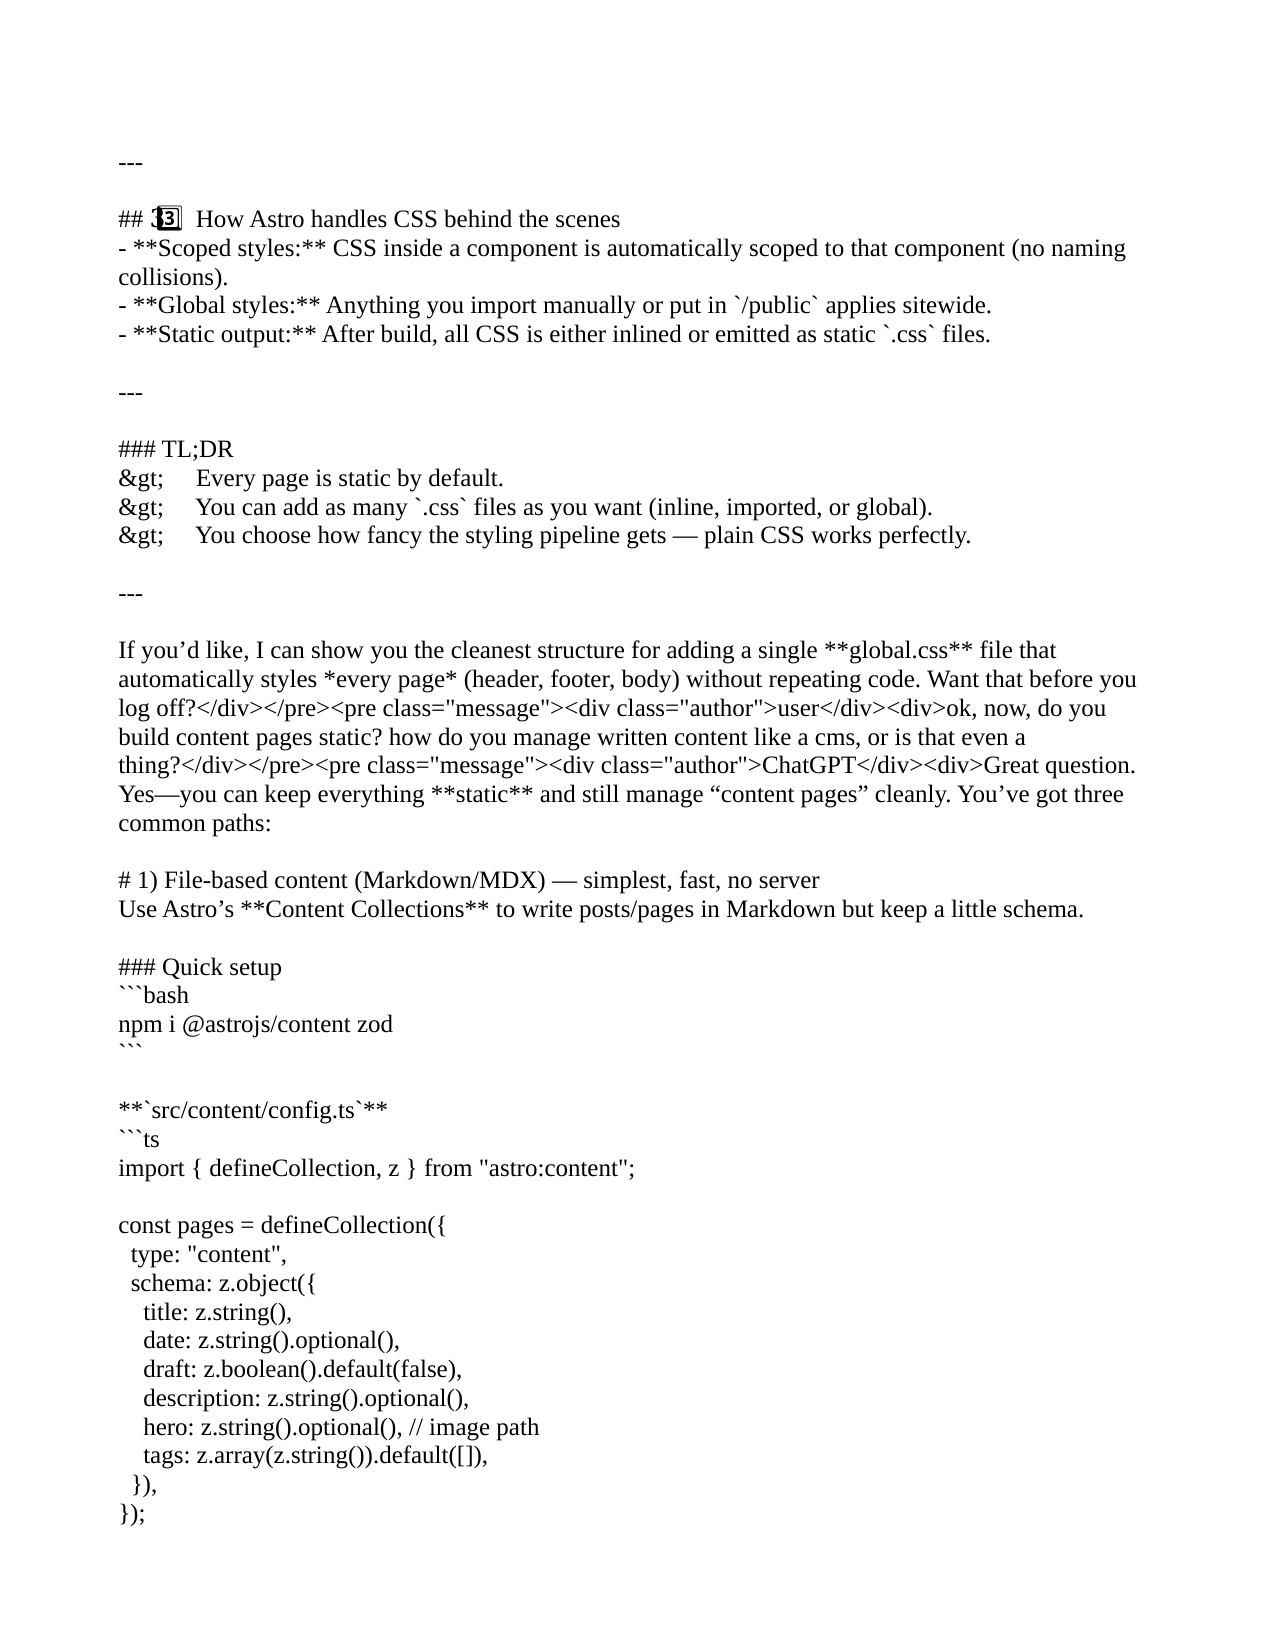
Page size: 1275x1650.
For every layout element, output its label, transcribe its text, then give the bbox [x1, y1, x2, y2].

text }), [118, 1469, 1157, 1498]
text schema: z.object({ [118, 1268, 1157, 1297]
text ```ts [118, 1124, 1157, 1153]
text draft: z.boolean().default(false), [118, 1354, 1157, 1383]
text hero: z.string().optional(), // image path [118, 1412, 1157, 1441]
text }); [118, 1498, 1157, 1527]
text --- [118, 377, 1157, 406]
text ## 🧩 3️⃣ How Astro handles CSS behind the scenes [118, 204, 1157, 233]
text &gt; 🧘 You choose how fancy the styling pipeline gets — plain CSS works perfectly. [118, 521, 1157, 549]
text - **Static output:** After build, all CSS is either inlined or emitted as static `.css` files. [118, 319, 1157, 348]
text import { defineCollection, z } from "astro:content"; [118, 1153, 1157, 1182]
text const pages = defineCollection({ [118, 1211, 1157, 1239]
text **`src/content/config.ts`** [118, 1096, 1157, 1124]
text ```bash [118, 981, 1157, 1009]
text ### TL;DR [118, 434, 1157, 463]
text title: z.string(), [118, 1297, 1157, 1326]
text date: z.string().optional(), [118, 1326, 1157, 1354]
text ### Quick setup [118, 952, 1157, 981]
text &gt; 🎨 You can add as many `.css` files as you want (inline, imported, or global). [118, 492, 1157, 521]
text ``` [118, 1038, 1157, 1067]
text Use Astro’s **Content Collections** to write posts/pages in Markdown but keep a little schema. [118, 894, 1157, 923]
text - **Scoped styles:** CSS inside a component is automatically scoped to that component (no naming collisions). [118, 233, 1157, 291]
text npm i @astrojs/content zod [118, 1009, 1157, 1038]
text # 1) File-based content (Markdown/MDX) — simplest, fast, no server [118, 866, 1157, 894]
text - **Global styles:** Anything you import manually or put in `/public` applies sitewide. [118, 291, 1157, 319]
text type: "content", [118, 1239, 1157, 1268]
text --- [118, 147, 1157, 176]
text description: z.string().optional(), [118, 1383, 1157, 1412]
text If you’d like, I can show you the cleanest structure for adding a single **global.css** file that automatically styles *every page* (header, footer, body) without repeating code. Want that before you log off?</div></pre><pre class="message"><div class="author">user</div><div>ok, now, do you build content pages static? how do you manage written content like a cms, or is that even a thing?</div></pre><pre class="message"><div class="author">ChatGPT</div><div>Great question. Yes—you can keep everything **static** and still manage “content pages” cleanly. You’ve got three common paths: [118, 636, 1157, 837]
text &gt; ✅ Every page is static by default. [118, 463, 1157, 492]
text tags: z.array(z.string()).default([]), [118, 1441, 1157, 1469]
text --- [118, 578, 1157, 607]
